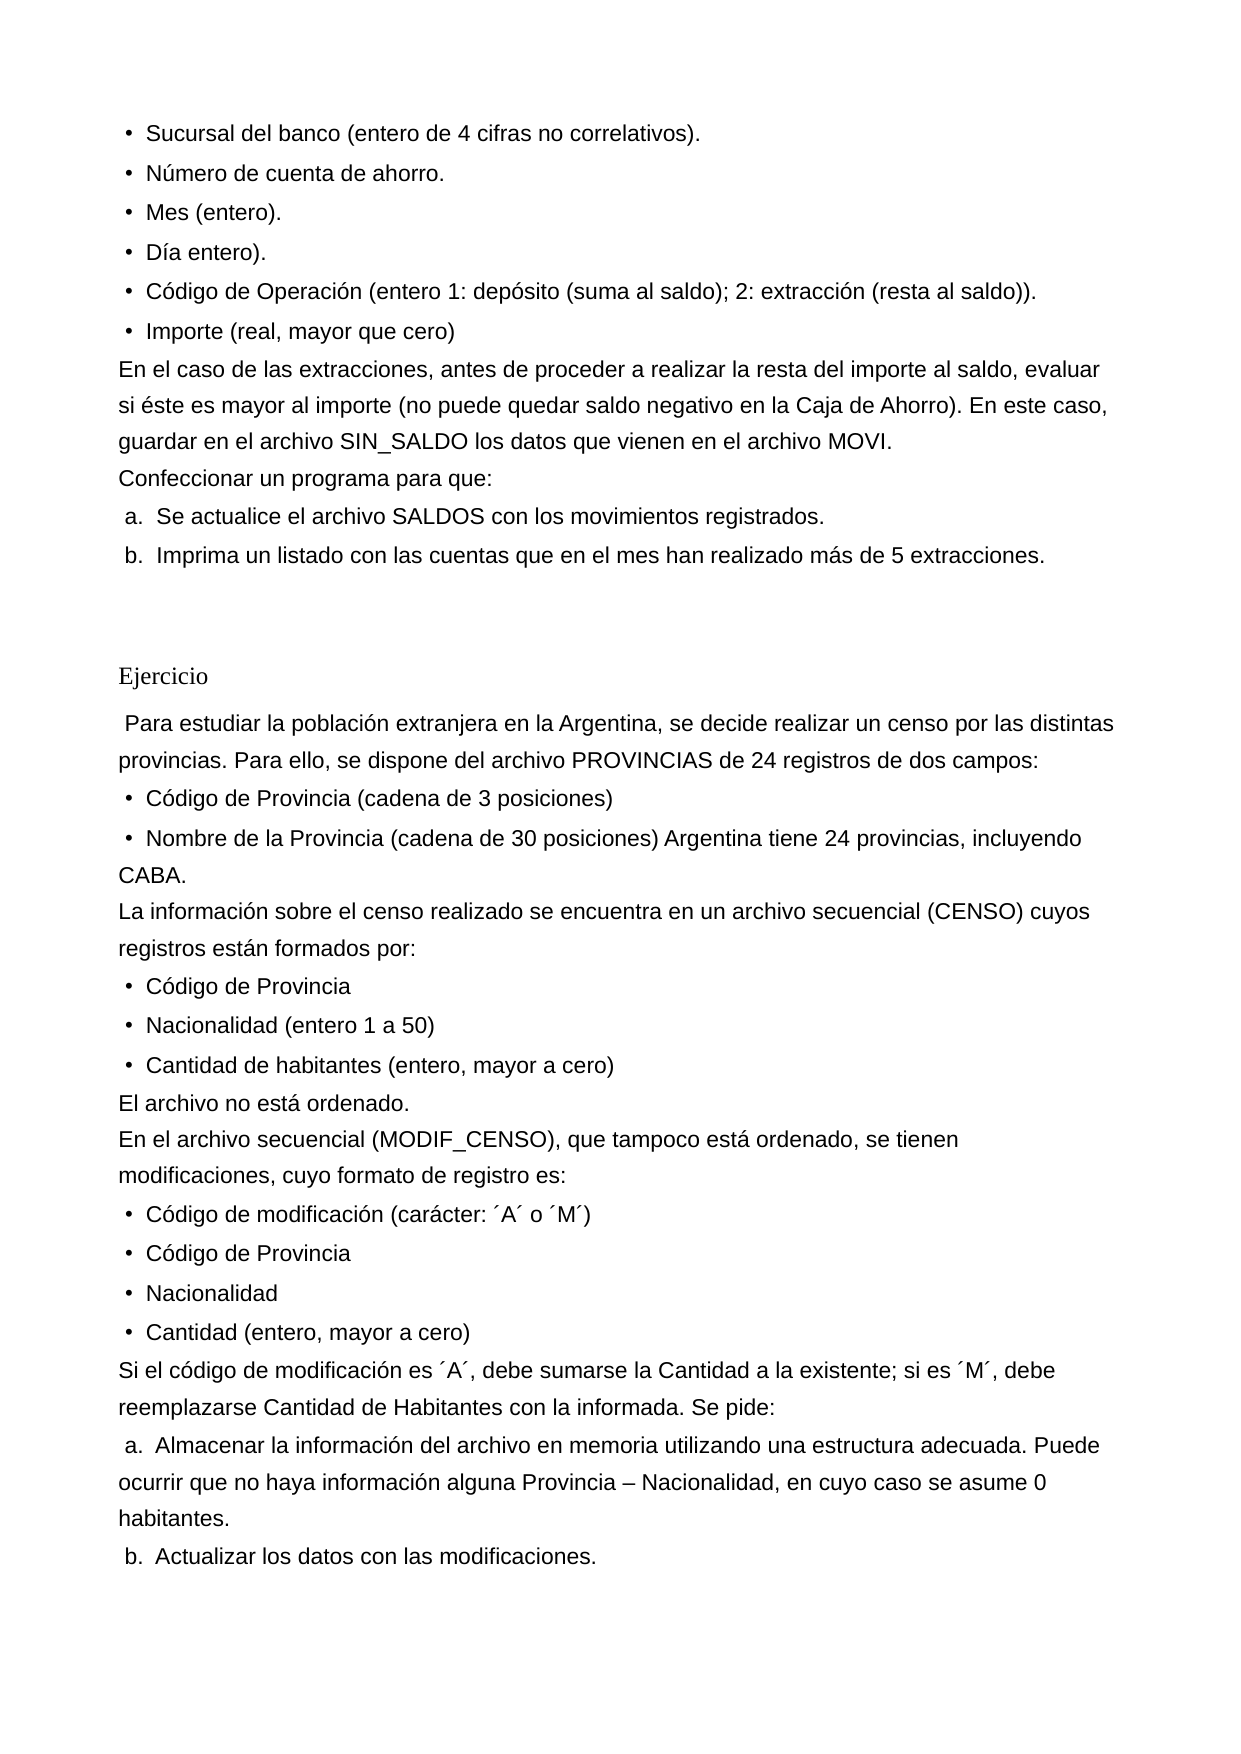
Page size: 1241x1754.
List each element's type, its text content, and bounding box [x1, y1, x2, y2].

text b. Imprima un listado con las cuentas que en el mes han realizado más de 5 extracciones. [118, 541, 1122, 569]
text • Importe (real, mayor que cero) [118, 316, 1122, 345]
text La información sobre el censo realizado se encuentra en un archivo secuencial (CENSO) cuyos registros están formados por: [118, 898, 1122, 961]
text • Código de Provincia [118, 971, 1122, 1000]
text • Día entero). [118, 237, 1122, 266]
text Confeccionar un programa para que: [118, 465, 1122, 491]
text • Código de modificación (carácter: ´A´ o ´M´) [118, 1199, 1122, 1227]
text • Nombre de la Provincia (cadena de 30 posiciones) Argentina tiene 24 provincias, incluyendo CABA. [118, 823, 1122, 888]
text En el archivo secuencial (MODIF_CENSO), que tampoco está ordenado, se tienen modificaciones, cuyo formato de registro es: [118, 1126, 1122, 1189]
text Para estudiar la población extranjera en la Argentina, se decide realizar un censo por las distintas provincias. Para ello, se dispone del archivo PROVINCIAS de 24 registros de dos campos: [118, 708, 1122, 773]
text Si el código de modificación es ´A´, debe sumarse la Cantidad a la existente; si es ´M´, debe reemplazarse Cantidad de Habitantes con la informada. Se pide: [118, 1357, 1122, 1420]
text En el caso de las extracciones, antes de proceder a realizar la resta del importe al saldo, evaluar si éste es mayor al importe (no puede quedar saldo negativo en la Caja de Ahorro). En este caso, guardar en el archivo SIN_SALDO los datos que vienen en el archivo MOVI. [118, 356, 1122, 455]
text a. Se actualice el archivo SALDOS con los movimientos registrados. [118, 501, 1122, 530]
text Ejercicio [118, 661, 1122, 689]
text • Nacionalidad [118, 1278, 1122, 1307]
text • Código de Provincia (cadena de 3 posiciones) [118, 783, 1122, 812]
text • Sucursal del banco (entero de 4 cifras no correlativos). [118, 118, 1122, 147]
text a. Almacenar la información del archivo en memoria utilizando una estructura adecuada. Puede ocurrir que no haya información alguna Provincia – Nacionalidad, en cuyo caso se asume 0 habitantes. [118, 1430, 1122, 1531]
text • Nacionalidad (entero 1 a 50) [118, 1011, 1122, 1039]
text b. Actualizar los datos con las modificaciones. [118, 1541, 1122, 1570]
text • Mes (entero). [118, 197, 1122, 226]
text • Código de Operación (entero 1: depósito (suma al saldo); 2: extracción (resta al saldo)). [118, 276, 1122, 305]
text • Código de Provincia [118, 1238, 1122, 1267]
text • Cantidad (entero, mayor a cero) [118, 1317, 1122, 1346]
text • Número de cuenta de ahorro. [118, 158, 1122, 186]
text El archivo no está ordenado. [118, 1090, 1122, 1116]
text • Cantidad de habitantes (entero, mayor a cero) [118, 1050, 1122, 1079]
